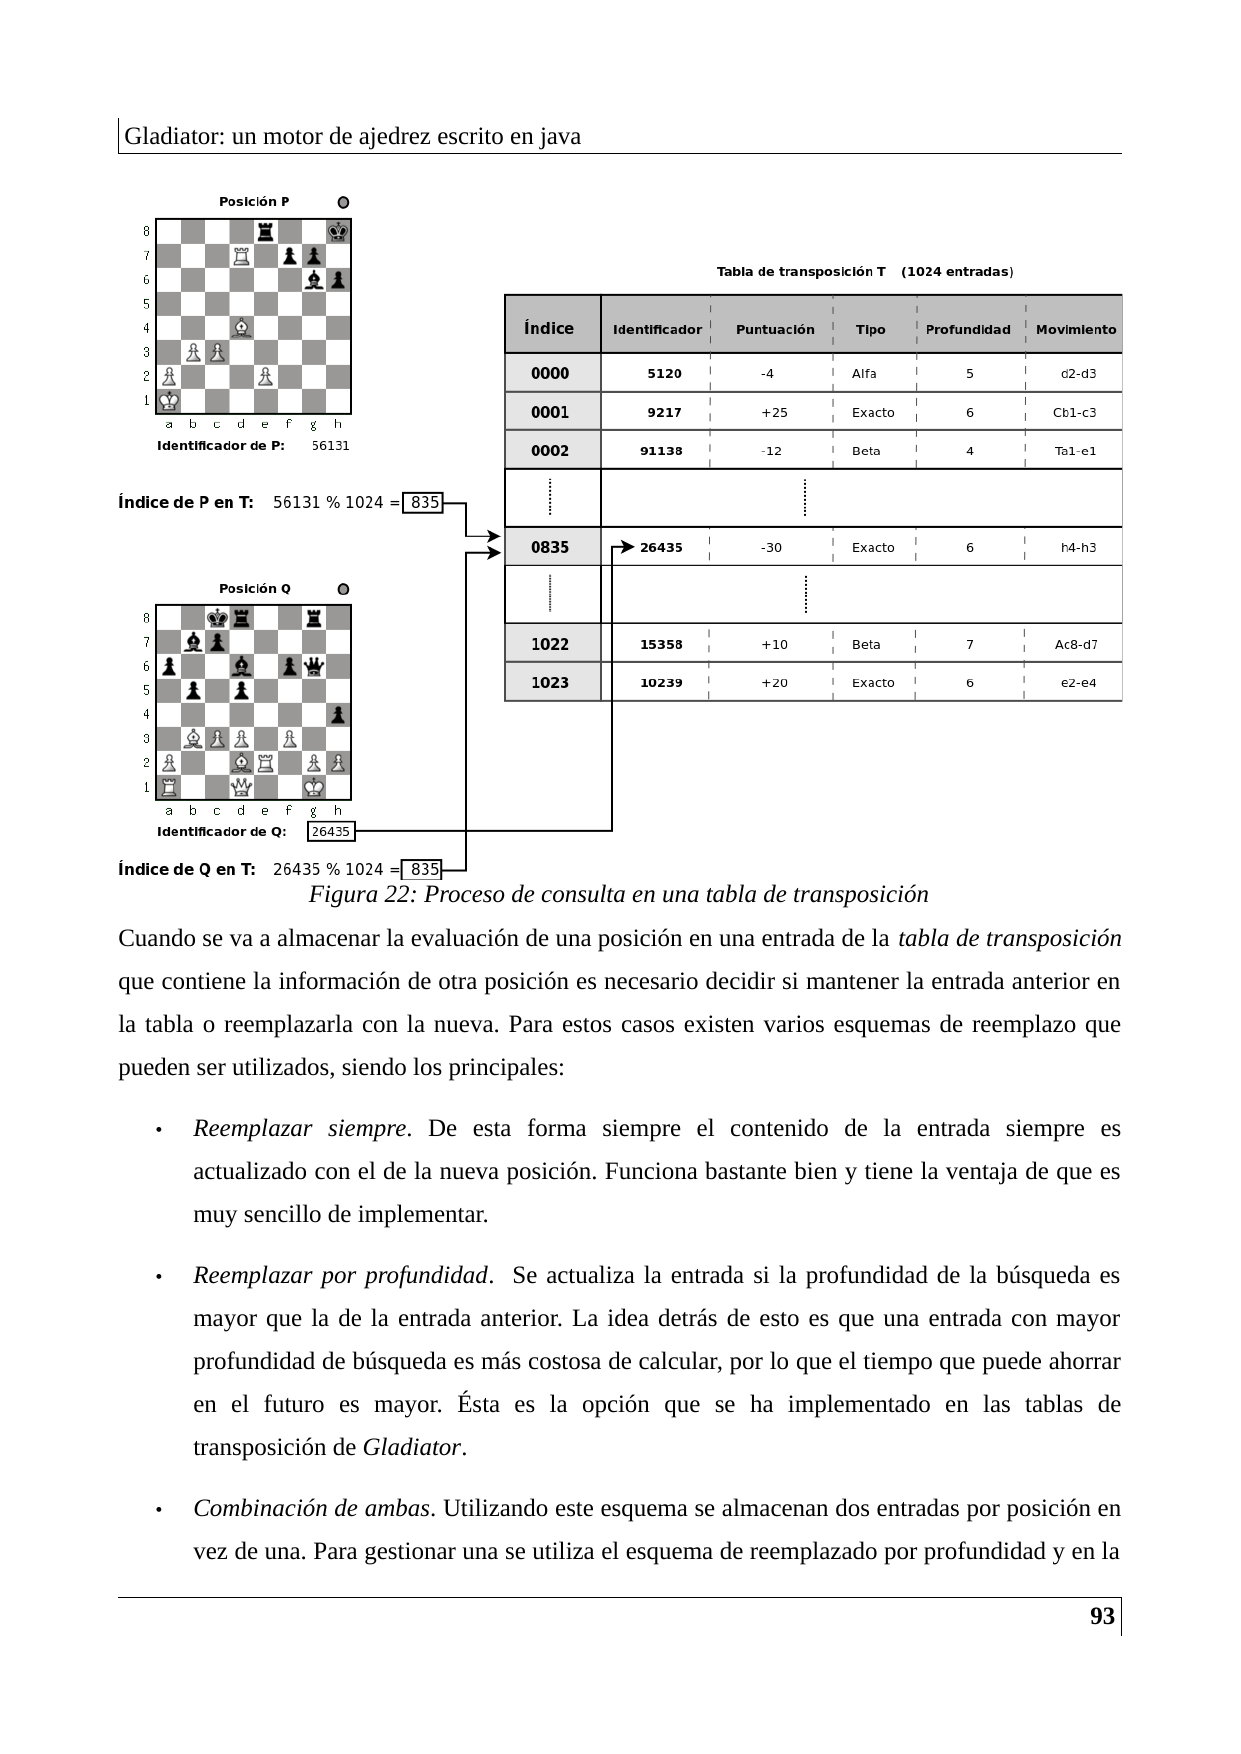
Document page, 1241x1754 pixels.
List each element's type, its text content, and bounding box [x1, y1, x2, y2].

picture [118, 195, 1123, 880]
list Reemplazar siempre. De esta forma siempre el contenido de la entrada siempre es actualizado con el de la nueva posición. Funciona bastante bien y tiene la ventaja de que es muy sencillo de implementar. [156, 1113, 1122, 1228]
text Figura 22: Proceso de consulta en una tabla de transposición [118, 880, 1122, 908]
list Reemplazar por profundidad. Se actualiza la entrada si la profundidad de la búsqueda es mayor que la de la entrada anterior. La idea detrás de esto es que una entrada con mayor profundidad de búsqueda es más costosa de calcular, por lo que el tiempo que puede ahorrar en el futuro es mayor. Ésta es la opción que se ha implementado en las tablas de transposición de Gladiator. [156, 1260, 1122, 1461]
text [118, 182, 1122, 195]
text Cuando se va a almacenar la evaluación de una posición en una entrada de la tabla de transposición que contiene la información de otra posición es necesario decidir si mantener la entrada anterior en la tabla o reemplazarla con la nueva. Para estos casos existen varios esquemas de reemplazo que pueden ser utilizados, siendo los principales: [118, 908, 1122, 1081]
list Combinación de ambas. Utilizando este esquema se almacenan dos entradas por posición en vez de una. Para gestionar una se utiliza el esquema de reemplazado por profundidad y en la [156, 1493, 1122, 1565]
